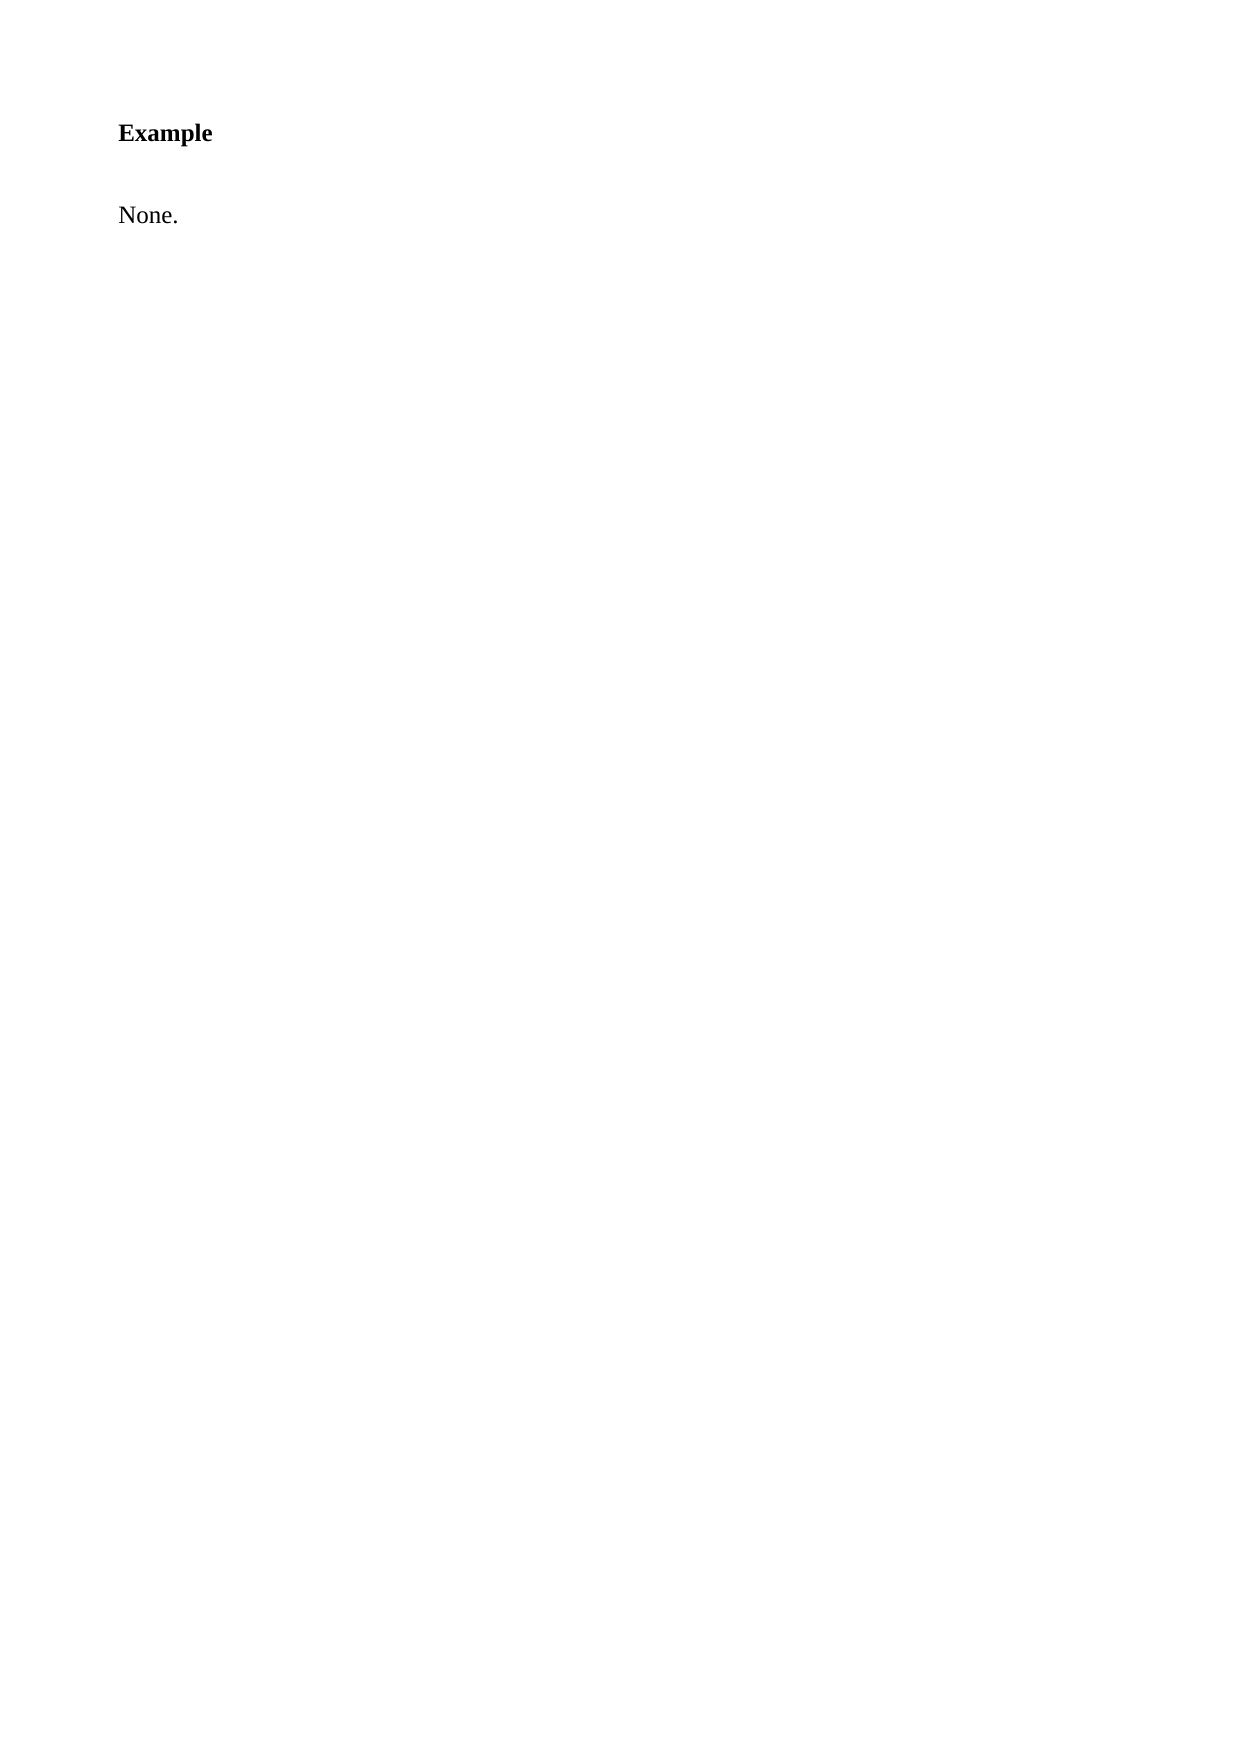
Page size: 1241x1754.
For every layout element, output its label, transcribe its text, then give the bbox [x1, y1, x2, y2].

text Example [118, 118, 1122, 147]
text None. [118, 201, 1122, 229]
